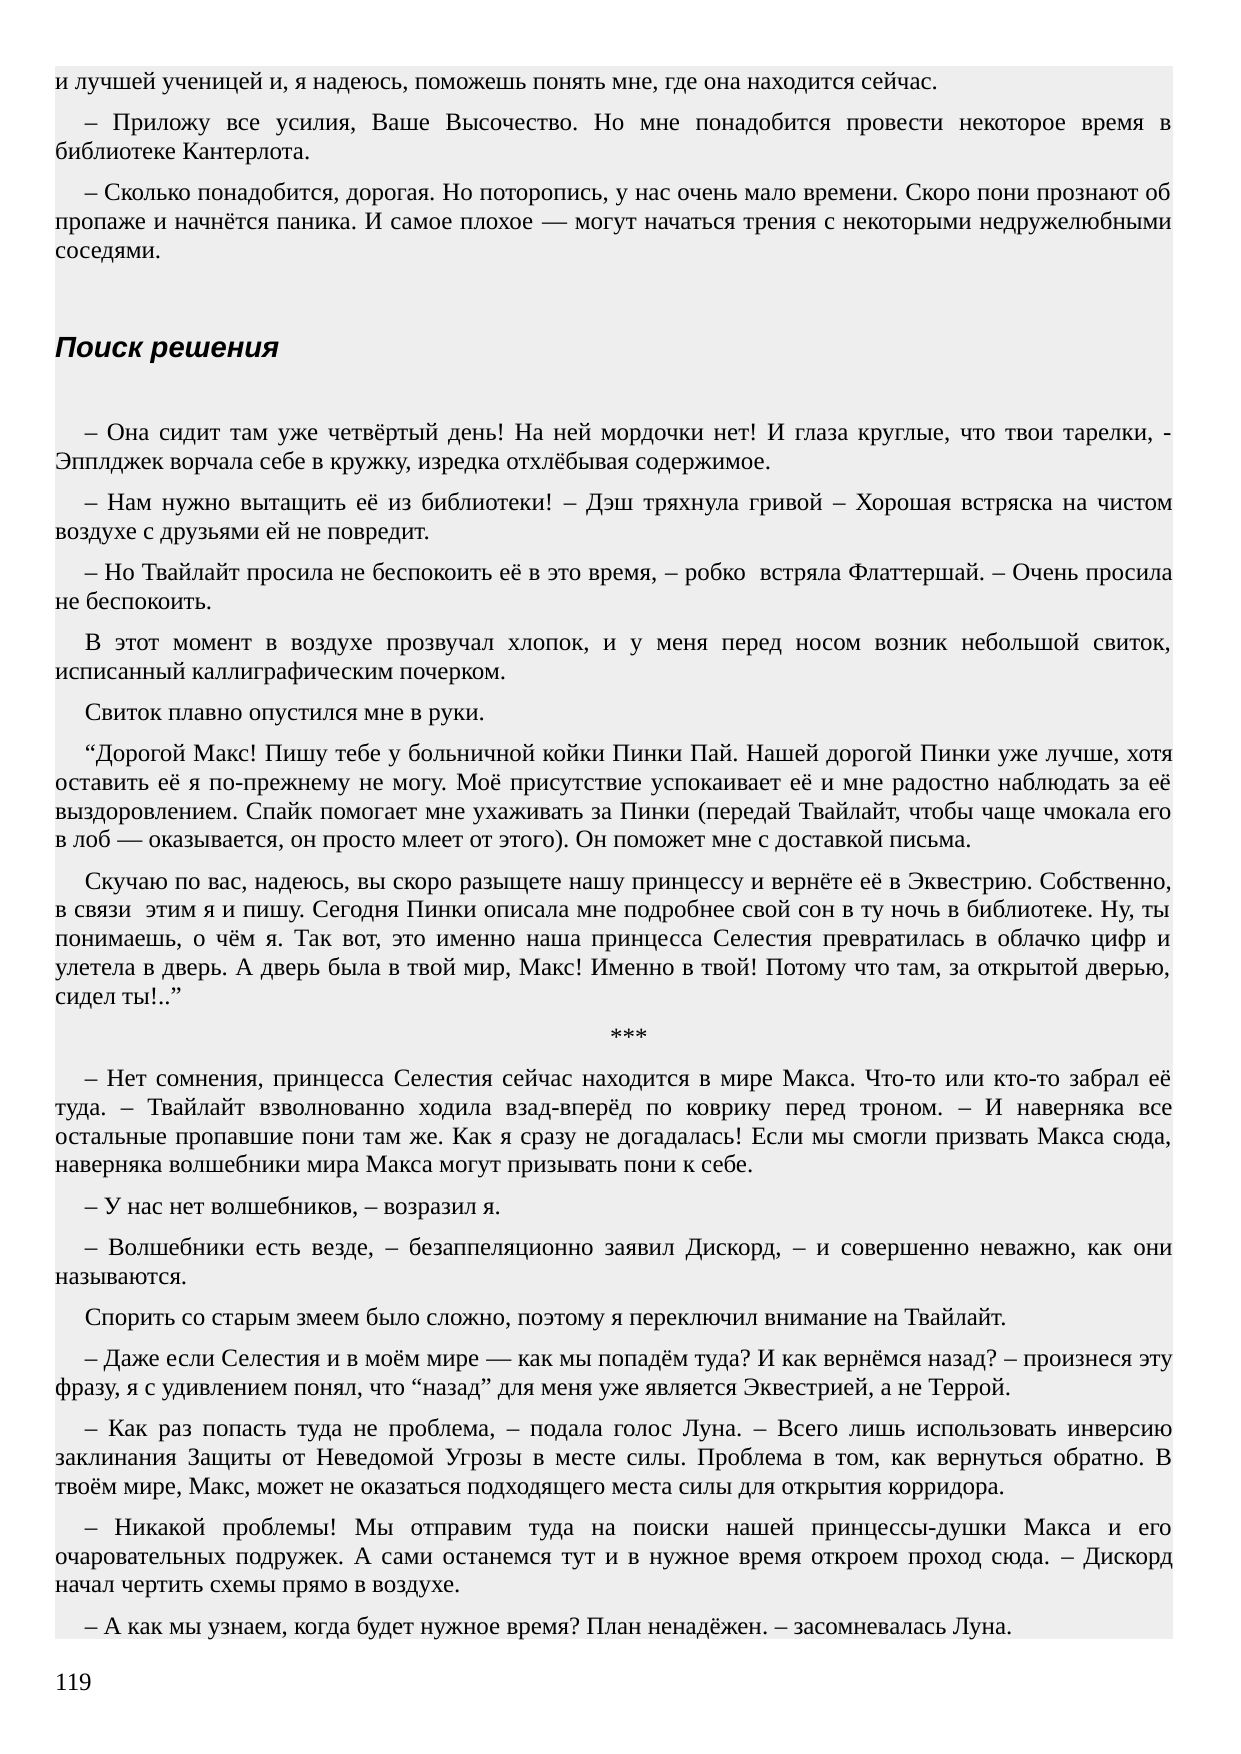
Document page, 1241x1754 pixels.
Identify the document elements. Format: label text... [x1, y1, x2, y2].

text Свиток плавно опустился мне в руки. [55, 697, 1173, 726]
text – Сколько понадобится, дорогая. Но поторопись, у нас очень мало времени. Скоро пони прознают об пропаже и начнётся паника. И самое плохое — могут начаться трения с некоторыми недружелюбными соседями. [55, 177, 1173, 263]
text – У нас нет волшебников, – возразил я. [55, 1191, 1173, 1219]
text – Волшебники есть везде, – безаппеляционно заявил Дискорд, – и совершенно неважно, как они называются. [55, 1232, 1173, 1289]
text – Даже если Селестия и в моём мире — как мы попадём туда? И как вернёмся назад? – произнеся эту фразу, я с удивлением понял, что “назад” для меня уже является Эквестрией, а не Террой. [55, 1343, 1173, 1401]
text В этот момент в воздухе прозвучал хлопок, и у меня перед носом возник небольшой свиток, исписанный каллиграфическим почерком. [55, 627, 1173, 684]
text Спорить со старым змеем было сложно, поэтому я переключил внимание на Твайлайт. [55, 1302, 1173, 1331]
text – Приложу все усилия, Ваше Высочество. Но мне понадобится провести некоторое время в библиотеке Кантерлота. [55, 107, 1173, 165]
subtitle Поиск решения [55, 330, 1173, 363]
text – Нет сомнения, принцесса Селестия сейчас находится в мире Макса. Что-то или кто-то забрал её туда. – Твайлайт взволнованно ходила взад-вперёд по коврику перед троном. – И наверняка все остальные пропавшие пони там же. Как я сразу не догадалась! Если мы смогли призвать Макса сюда, наверняка волшебники мира Макса могут призывать пони к себе. [55, 1063, 1173, 1178]
text – Как раз попасть туда не проблема, – подала голос Луна. – Всего лишь использовать инверсию заклинания Защиты от Неведомой Угрозы в месте силы. Проблема в том, как вернуться обратно. В твоём мире, Макс, может не оказаться подходящего места силы для открытия корридора. [55, 1413, 1173, 1499]
text Скучаю по вас, надеюсь, вы скоро разыщете нашу принцессу и вернёте её в Эквестрию. Собственно, в связи этим я и пишу. Сегодня Пинки описала мне подробнее свой сон в ту ночь в библиотеке. Ну, ты понимаешь, о чём я. Так вот, это именно наша принцесса Селестия превратилась в облачко цифр и улетела в дверь. А дверь была в твой мир, Макс! Именно в твой! Потому что там, за открытой дверью, сидел ты!..” [55, 866, 1173, 1009]
text “Дорогой Макс! Пишу тебе у больничной койки Пинки Пай. Нашей дорогой Пинки уже лучше, хотя оставить её я по-прежнему не могу. Моё присутствие успокаивает её и мне радостно наблюдать за её выздоровлением. Спайк помогает мне ухаживать за Пинки (передай Твайлайт, чтобы чаще чмокала его в лоб — оказывается, он просто млеет от этого). Он поможет мне с доставкой письма. [55, 738, 1173, 853]
text и лучшей ученицей и, я надеюсь, поможешь понять мне, где она находится сейчас. [55, 66, 1173, 95]
text – Она сидит там уже четвёртый день! На ней мордочки нет! И глаза круглые, что твои тарелки, - Эпплджек ворчала себе в кружку, изредка отхлёбывая содержимое. [55, 417, 1173, 474]
text *** [55, 1022, 1173, 1051]
text – Нам нужно вытащить её из библиотеки! – Дэш тряхнула гривой – Хорошая встряска на чистом воздухе с друзьями ей не повредит. [55, 487, 1173, 544]
text – А как мы узнаем, когда будет нужное время? План ненадёжен. – засомневалась Луна. [55, 1611, 1173, 1639]
text – Никакой проблемы! Мы отправим туда на поиски нашей принцессы-душки Макса и его очаровательных подружек. А сами останемся тут и в нужное время откроем проход сюда. – Дискорд начал чертить схемы прямо в воздухе. [55, 1512, 1173, 1598]
text – Но Твайлайт просила не беспокоить её в это время, – робко встряла Флаттершай. – Очень просила не беспокоить. [55, 557, 1173, 614]
